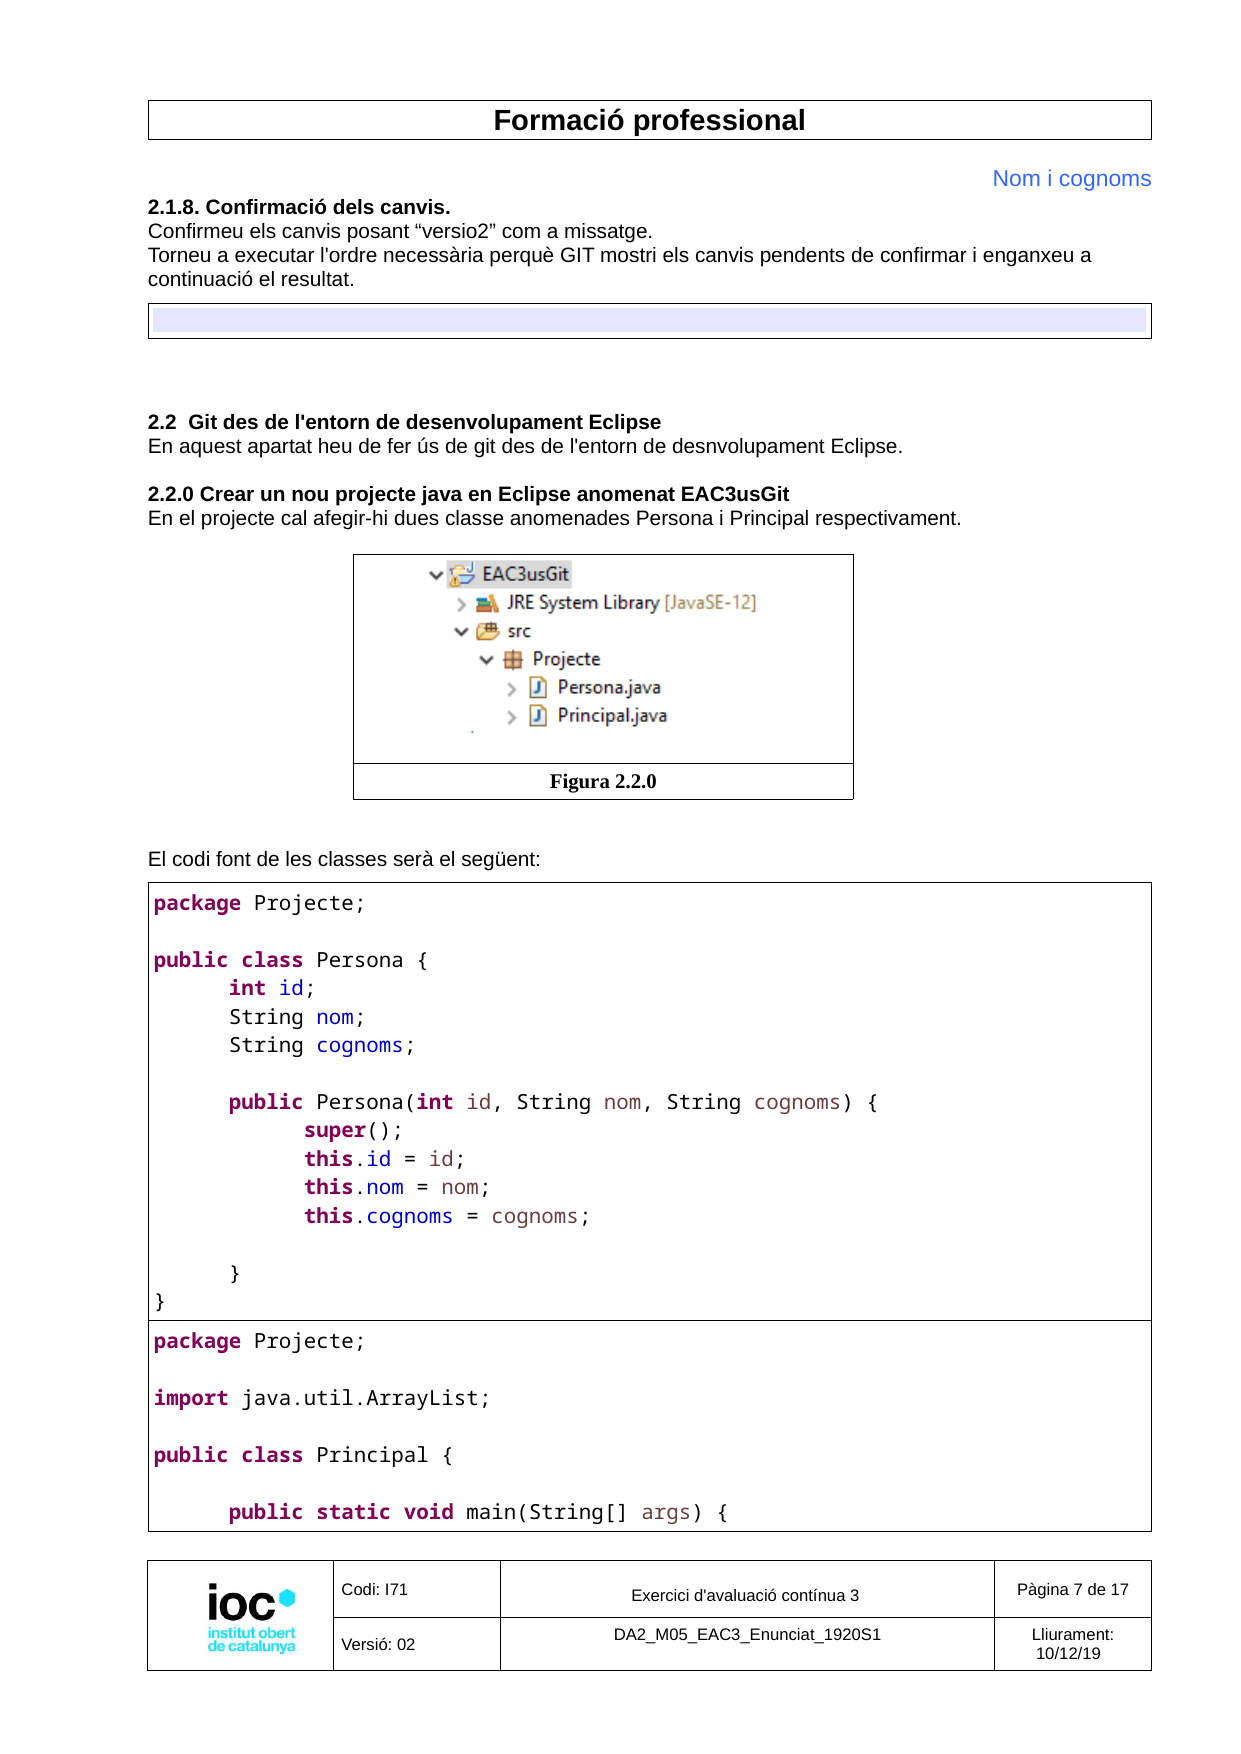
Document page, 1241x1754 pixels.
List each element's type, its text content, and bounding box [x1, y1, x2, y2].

list 2.2.0 Crear un nou projecte java en Eclipse anomenat EAC3usGit [148, 482, 1151, 506]
table_header package Projecte; public class Persona { int id; String nom; String cognoms; public Persona(int id, String nom, String cognoms) { super(); this.id = id; this.nom = nom; this.cognoms = cognoms; } } [149, 883, 1151, 1320]
table_header [149, 304, 1151, 338]
list El codi font de les classes serà el següent: [148, 846, 1151, 870]
text Confirmeu els canvis posant “versio2” com a missatge. [148, 219, 1151, 243]
list 2.2 Git des de l'entorn de desenvolupament Eclipse [148, 410, 1151, 434]
text En el projecte cal afegir-hi dues classe anomenades Persona i Principal respectivament. [148, 506, 1151, 530]
picture [195, 1570, 309, 1665]
table_header [354, 555, 853, 559]
text Torneu a executar l'ordre necessària perquè GIT mostri els canvis pendents de confirmar i enganxeu a continuació el resultat. [148, 243, 1151, 291]
table_cell Figura 2.2.0 [354, 764, 853, 798]
text 2.1.8. Confirmació dels canvis. [148, 195, 1151, 219]
text En aquest apartat heu de fer ús de git des de l'entorn de desnvolupament Eclipse. [148, 434, 1151, 458]
picture [428, 559, 779, 733]
table_cell package Projecte; import java.util.ArrayList; public class Principal { public static void main(String[] args) { [149, 1321, 1151, 1531]
table_header [354, 560, 853, 763]
